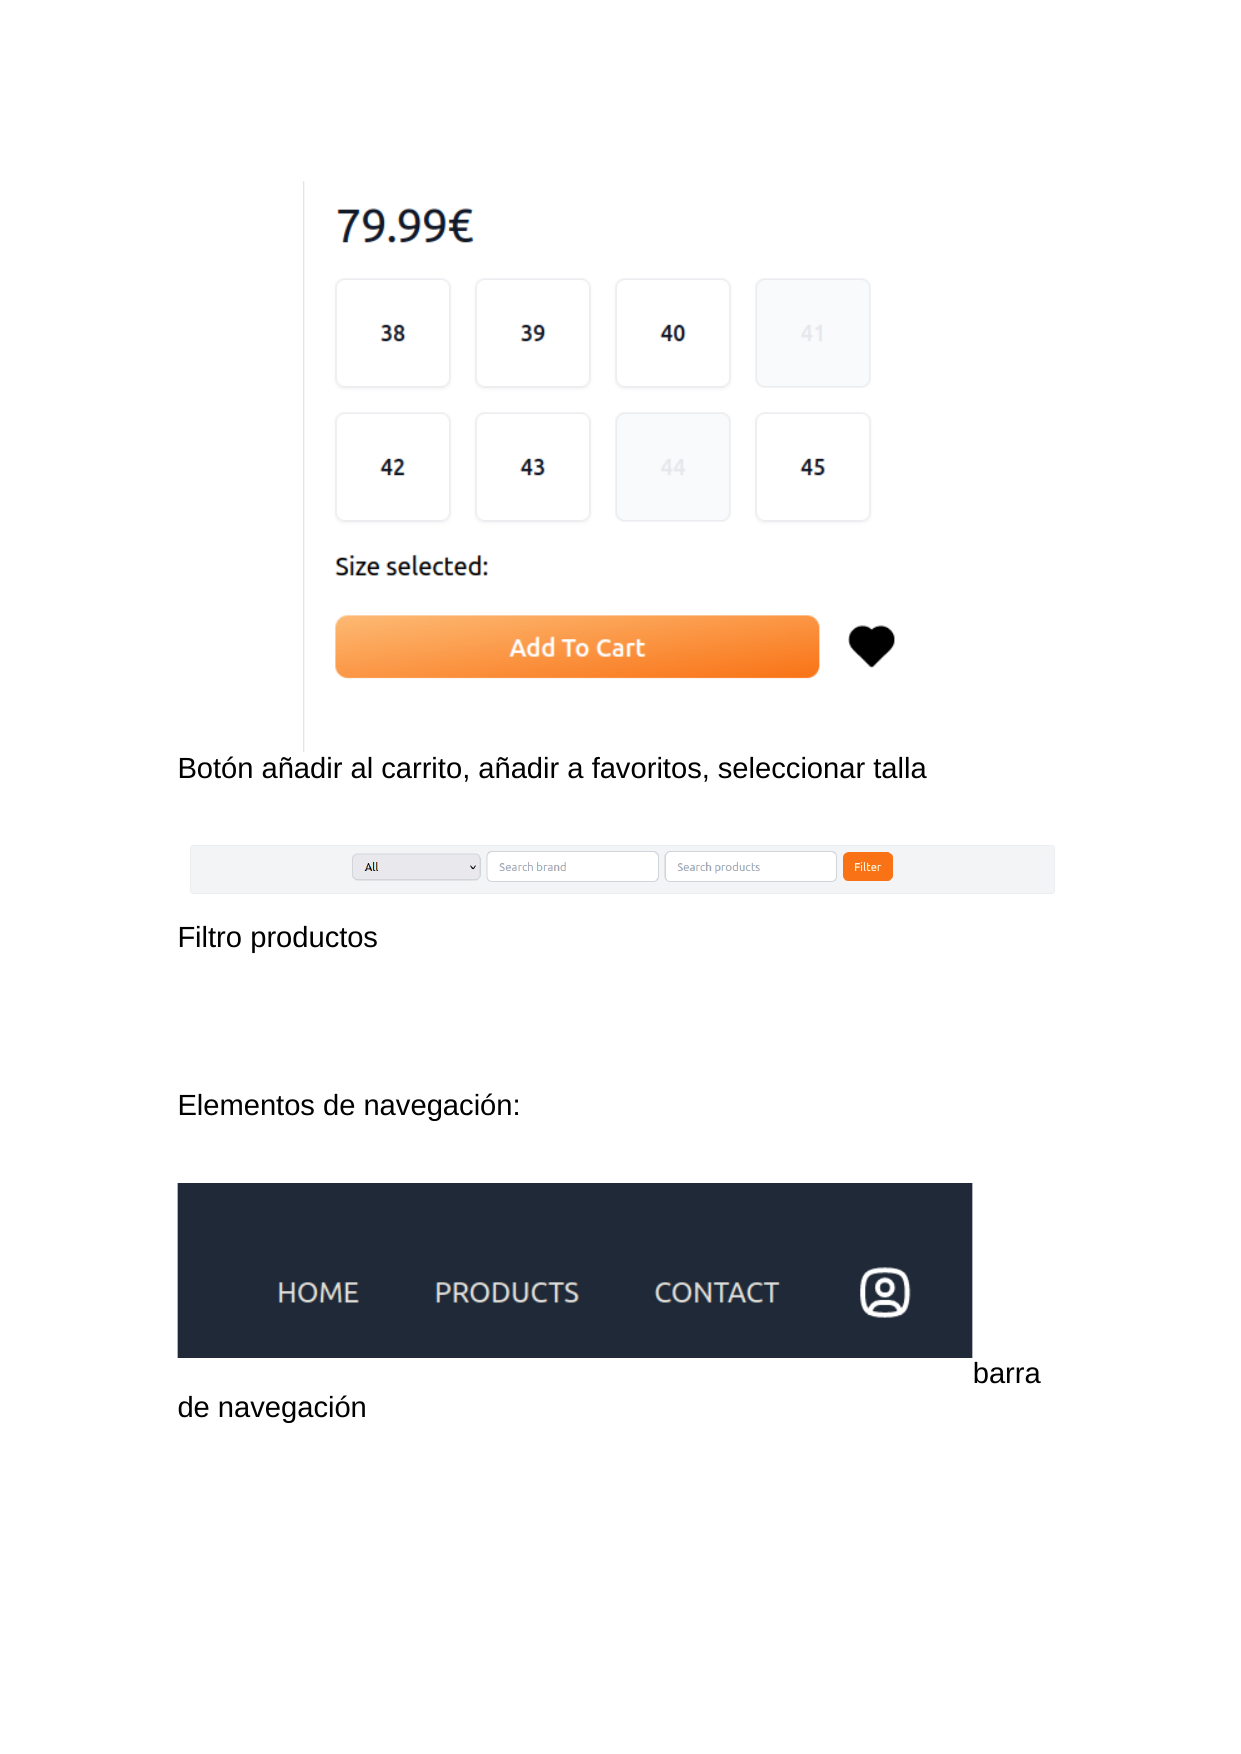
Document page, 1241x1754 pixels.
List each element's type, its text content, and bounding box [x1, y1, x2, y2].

text Elementos de navegación: [177, 1088, 1063, 1121]
text Botón añadir al carrito, añadir a favoritos, seleccionar talla [177, 751, 1063, 785]
text Filtro productos [177, 921, 1063, 954]
picture [177, 818, 1063, 921]
text barra de navegación [177, 1356, 1063, 1423]
picture [303, 181, 937, 752]
picture [177, 1183, 973, 1358]
